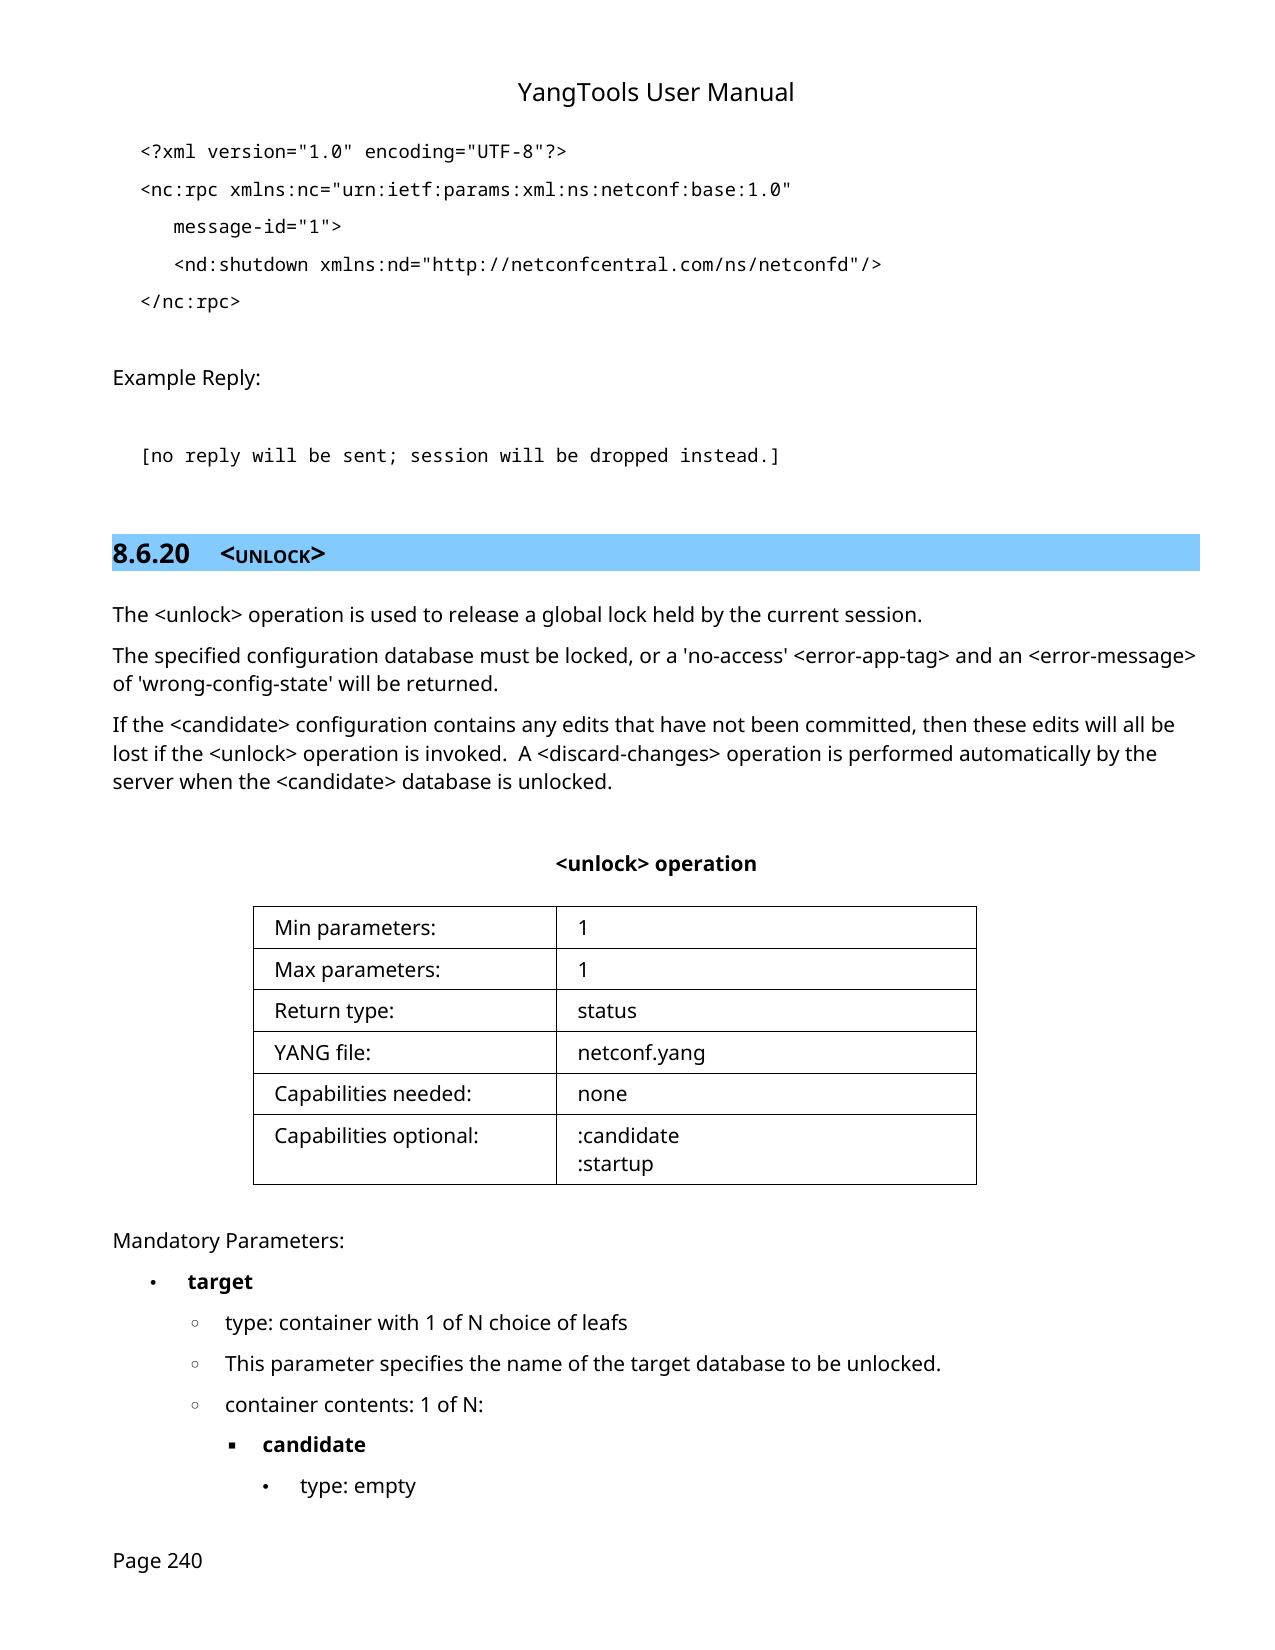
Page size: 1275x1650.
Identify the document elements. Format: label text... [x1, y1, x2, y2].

text The specified configuration database must be locked, or a 'no-access' <error-app-tag> and an <error-message> of 'wrong-config-state' will be returned. [112, 641, 1200, 698]
table_cell Return type: [254, 990, 556, 1031]
table_cell Capabilities optional: [254, 1115, 556, 1184]
list container contents: 1 of N: [187, 1390, 1200, 1418]
table_cell netconf.yang [557, 1032, 976, 1072]
text Example Reply: [112, 363, 1200, 392]
table_cell :candidate :startup [557, 1115, 976, 1184]
text </nc:rpc> [139, 288, 1200, 314]
text <nd:shutdown xmlns:nd="http://netconfcentral.com/ns/netconfd"/> [139, 251, 1200, 277]
text If the <candidate> configuration contains any edits that have not been committed, then these edits will all be lost if the <unlock> operation is invoked. A <discard-changes> operation is performed automatically by the server when the <candidate> database is unlocked. [112, 711, 1200, 796]
text <?xml version="1.0" encoding="UTF-8"?> [139, 138, 1200, 164]
text Mandatory Parameters: [112, 1226, 1200, 1254]
table_cell YANG file: [254, 1032, 556, 1072]
list This parameter specifies the name of the target database to be unlocked. [187, 1349, 1200, 1377]
list type: container with 1 of N choice of leafs [187, 1308, 1200, 1336]
subtitle <unlock> [112, 534, 1200, 571]
text <nc:rpc xmlns:nc="urn:ietf:params:xml:ns:netconf:base:1.0" [139, 176, 1200, 202]
table_cell status [557, 990, 976, 1031]
text [no reply will be sent; session will be dropped instead.] [139, 442, 1200, 467]
list type: empty [262, 1472, 1200, 1500]
table_header 1 [557, 907, 976, 948]
list target [150, 1267, 1200, 1295]
list candidate [225, 1431, 1200, 1459]
table_cell Max parameters: [254, 949, 556, 989]
text message-id="1"> [139, 213, 1200, 239]
table_cell Capabilities needed: [254, 1074, 556, 1114]
table_cell 1 [557, 949, 976, 989]
subtitle <unlock> operation [127, 849, 1185, 878]
table_cell none [557, 1074, 976, 1114]
text The <unlock> operation is used to release a global lock held by the current session. [112, 600, 1200, 629]
table_header Min parameters: [254, 907, 556, 948]
